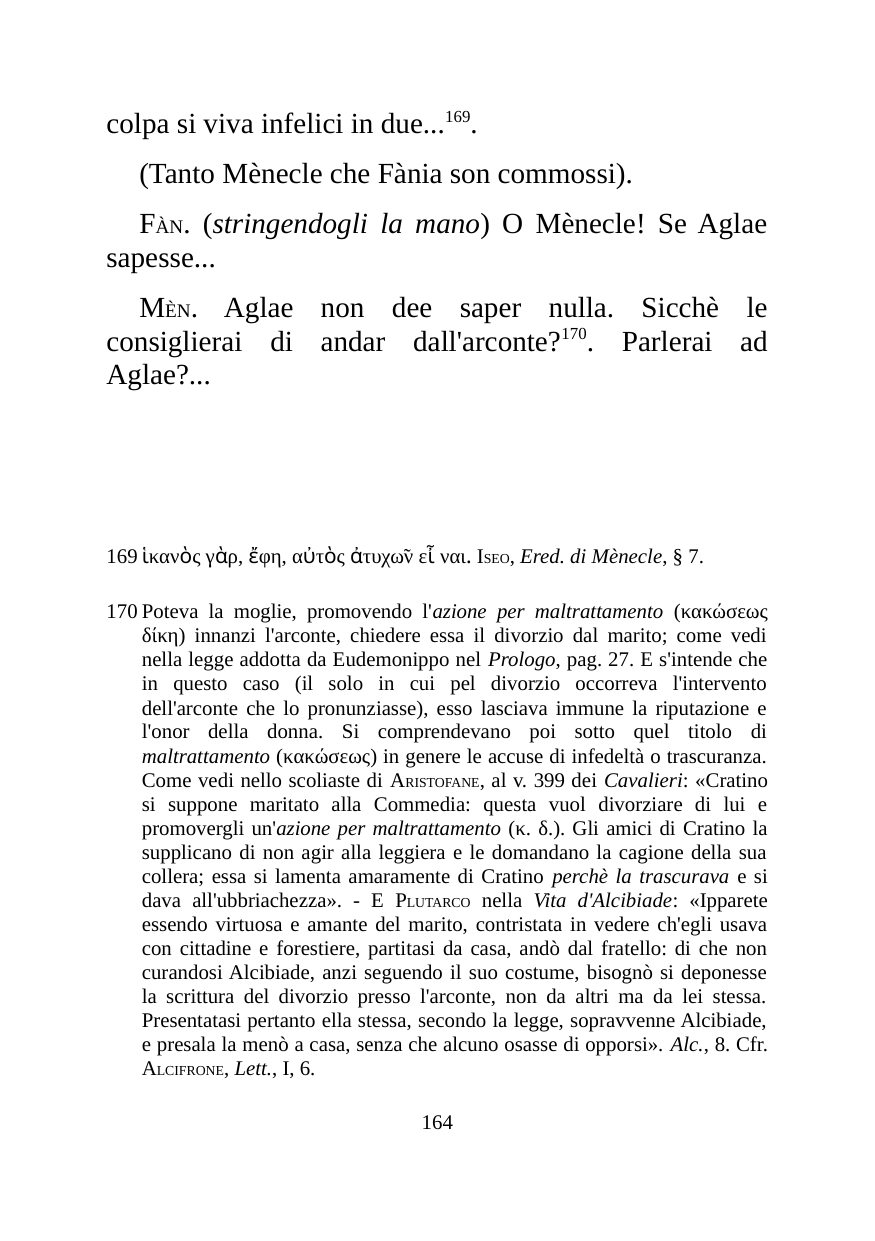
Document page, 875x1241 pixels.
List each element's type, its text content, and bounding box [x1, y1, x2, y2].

text Mèn. Aglae non dee saper nulla. Sicchè le consiglierai di andar dall'arconte?. Parlerai ad Aglae?... [106, 290, 768, 391]
text ἱκανὸς γὰρ, ἔφη, αὐτὸς ἀτυχω̃ν εἶ ναι. Iseo, Ered. di Mènecle, § 7. [106, 541, 768, 570]
text (Tanto Mènecle che Fània son commossi). [106, 156, 768, 190]
text Poteva la moglie, promovendo l'azione per maltrattamento (κακώσεως δίκη) innanzi l'arconte, chiedere essa il divorzio dal marito; come vedi nella legge addotta da Eudemonippo nel Prologo, pag. 27. E s'intende che in questo caso (il solo in cui pel divorzio occorreva l'intervento dell'arconte che lo pronunziasse), esso lasciava immune la riputazione e l'onor della donna. Si comprendevano poi sotto quel titolo di maltrattamento (κακώσεως) in genere le accuse di infedeltà o trascuranza. Come vedi nello scoliaste di Aristofane, al v. 399 dei Cavalieri: «Cratino si suppone maritato alla Commedia: questa vuol divorziare di lui e promovergli un'azione per maltrattamento (κ. δ.). Gli amici di Cratino la supplicano di non agir alla leggiera e le domandano la cagione della sua collera; essa si lamenta amaramente di Cratino perchè la trascurava e si dava all'ubbriachezza». - E Plutarco nella Vita d'Alcibiade: «Ipparete essendo virtuosa e amante del marito, contristata in vedere ch'egli usava con cittadine e forestiere, partitasi da casa, andò dal fratello: di che non curandosi Alcibiade, anzi seguendo il suo costume, bisognò si deponesse la scrittura del divorzio presso l'arconte, non da altri ma da lei stessa. Presentatasi pertanto ella stessa, secondo la legge, sopravvenne Alcibiade, e presala la menò a casa, senza che alcuno osasse di opporsi». Alc., 8. Cfr. Alcifrone, Lett., I, 6. [106, 599, 768, 1080]
text colpa si viva infelici in due.... [106, 106, 768, 140]
text Fàn. (stringendogli la mano) O Mènecle! Se Aglae sapesse... [106, 206, 768, 273]
